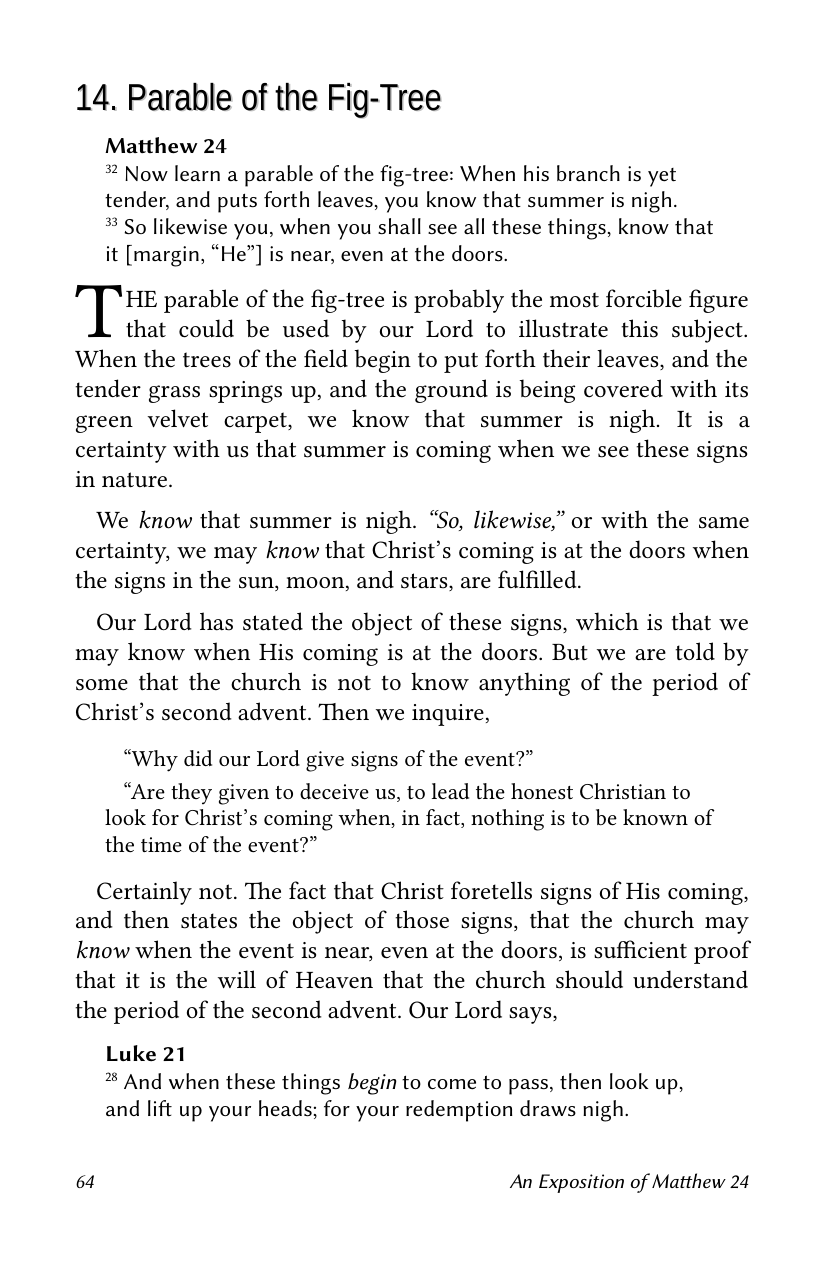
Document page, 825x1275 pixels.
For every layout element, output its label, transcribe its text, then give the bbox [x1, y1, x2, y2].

text “Are they given to deceive us, to lead the honest Christian to look for Christ’s coming when, in fact, nothing is to be known of the time of the event?” [105, 779, 720, 858]
text Certainly not. The fact that Christ foretells signs of His coming, and then states the object of those signs, that the church may know when the event is near, even at the doors, is sufficient proof that it is the will of Heaven that the church should understand the period of the second advent. Our Lord says, [75, 877, 750, 1025]
text We know that summer is nigh. “So, likewise,” or with the same certainty, we may know that Christ’s coming is at the doors when the signs in the sun, moon, and stars, are fulfilled. [75, 507, 750, 595]
text 33 So likewise you, when you shall see all these things, know that it [margin, “He”] is near, even at the doors. [105, 214, 720, 267]
text Matthew 24 [105, 133, 750, 159]
text 32 Now learn a parable of the fig-tree: When his branch is yet tender, and puts forth leaves, you know that summer is nigh. [105, 161, 720, 213]
title Parable of the Fig-Tree [75, 75, 750, 118]
text Luke 21 [105, 1041, 750, 1067]
text 28 And when these things begin to come to pass, then look up, and lift up your heads; for your redemption draws nigh. [105, 1069, 720, 1122]
text Our Lord has stated the object of these signs, which is that we may know when His coming is at the doors. But we are told by some that the church is not to know anything of the period of Christ’s second advent. Then we inquire, [75, 608, 750, 727]
text THE parable of the fig-tree is probably the most forcible figure that could be used by our Lord to illustrate this subject. When the trees of the field begin to put forth their leaves, and the tender grass springs up, and the ground is being covered with its green velvet carpet, we know that summer is nigh. It is a certainty with us that summer is coming when we see these signs in nature. [75, 285, 750, 493]
text “Why did our Lord give signs of the event?” [105, 746, 720, 772]
